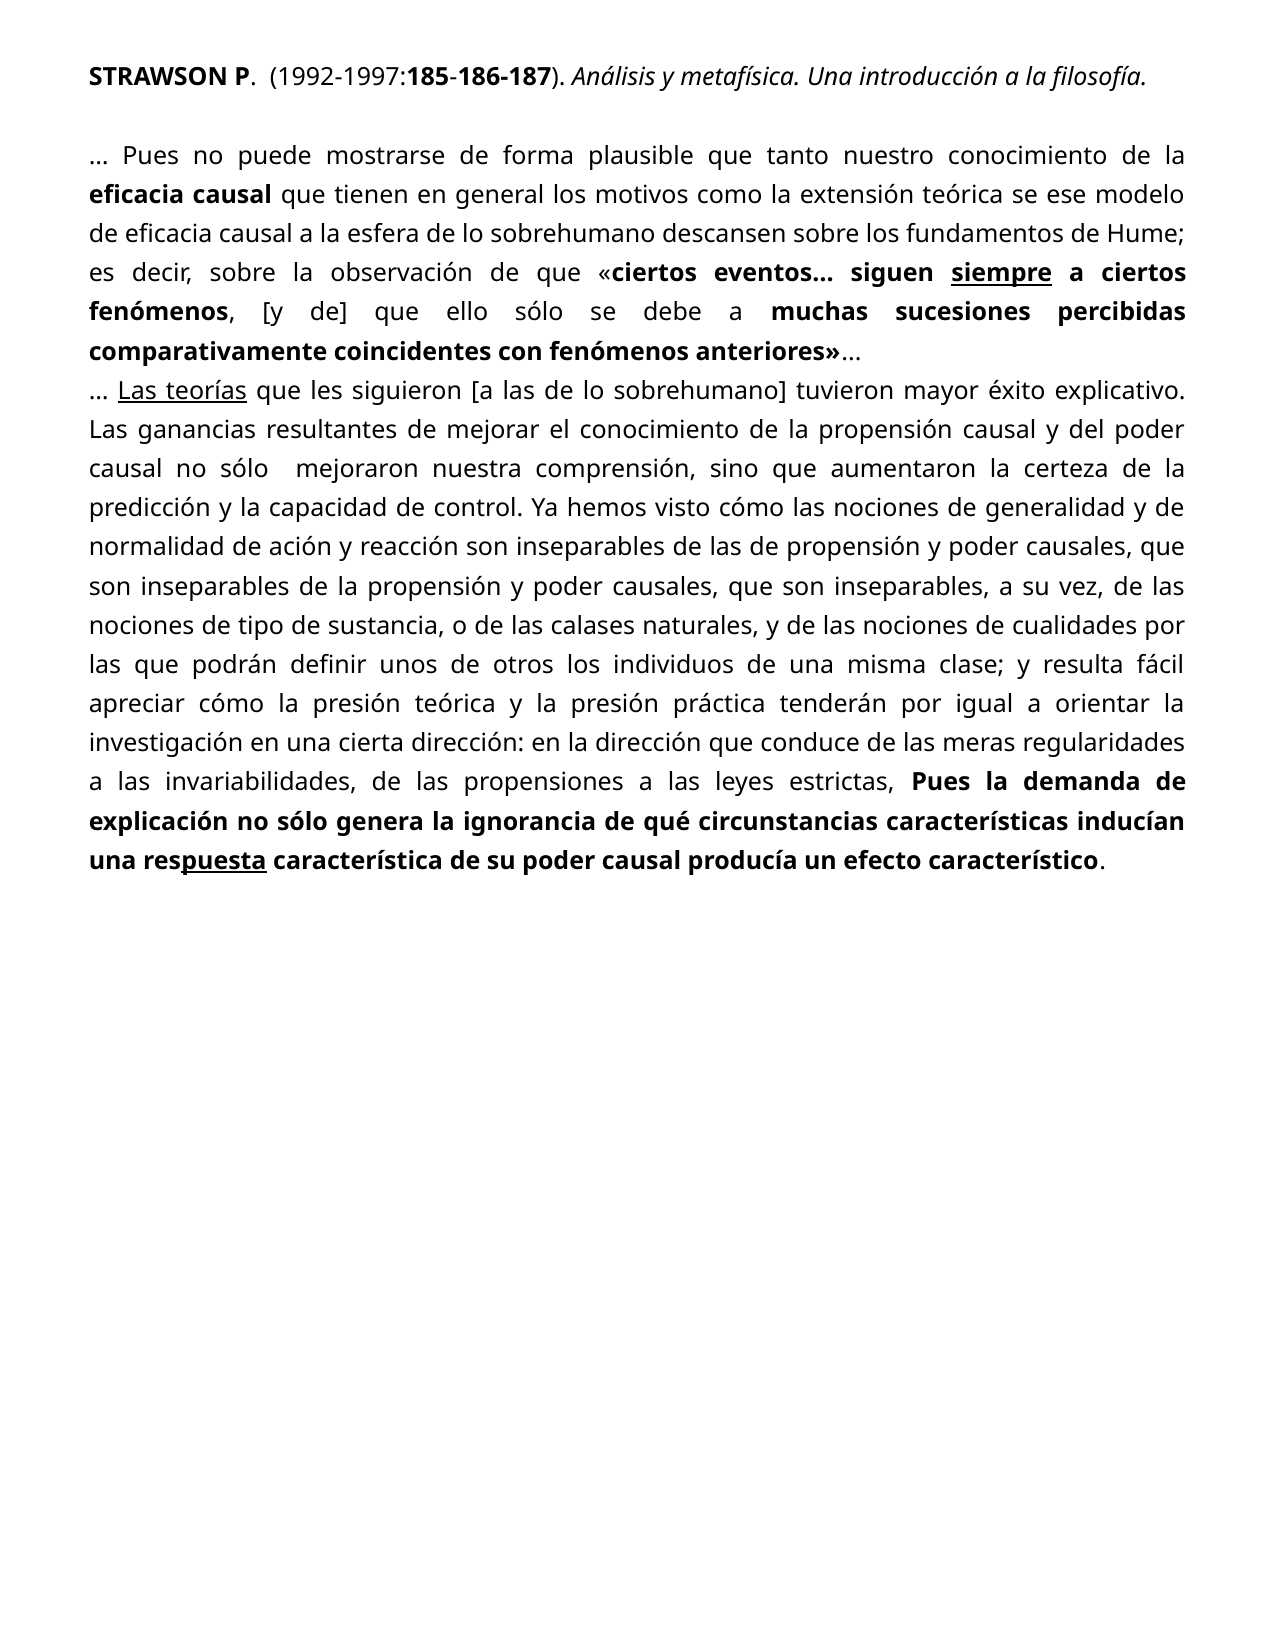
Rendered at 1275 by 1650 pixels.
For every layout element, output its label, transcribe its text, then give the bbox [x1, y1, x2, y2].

text … Pues no puede mostrarse de forma plausible que tanto nuestro conocimiento de la eficacia causal que tienen en general los motivos como la extensión teórica se ese modelo de eficacia causal a la esfera de lo sobrehumano descansen sobre los fundamentos de Hume; es decir, sobre la observación de que «ciertos eventos… siguen siempre a ciertos fenómenos, [y de] que ello sólo se debe a muchas sucesiones percibidas comparativamente coincidentes con fenómenos anteriores»... [88, 137, 1186, 367]
text … Las teorías que les siguieron [a las de lo sobrehumano] tuvieron mayor éxito explicativo. Las ganancias resultantes de mejorar el conocimiento de la propensión causal y del poder causal no sólo mejoraron nuestra comprensión, sino que aumentaron la certeza de la predicción y la capacidad de control. Ya hemos visto cómo las nociones de generalidad y de normalidad de ación y reacción son inseparables de las de propensión y poder causales, que son inseparables de la propensión y poder causales, que son inseparables, a su vez, de las nociones de tipo de sustancia, o de las calases naturales, y de las nociones de cualidades por las que podrán definir unos de otros los individuos de una misma clase; y resulta fácil apreciar cómo la presión teórica y la presión práctica tenderán por igual a orientar la investigación en una cierta dirección: en la dirección que conduce de las meras regularidades a las invariabilidades, de las propensiones a las leyes estrictas, Pues la demanda de explicación no sólo genera la ignorancia de qué circunstancias características inducían una respuesta característica de su poder causal producía un efecto característico. [88, 372, 1186, 876]
text STRAWSON P. (1992-1997:185-186-187). Análisis y metafísica. Una introducción a la filosofía. [88, 59, 1186, 93]
